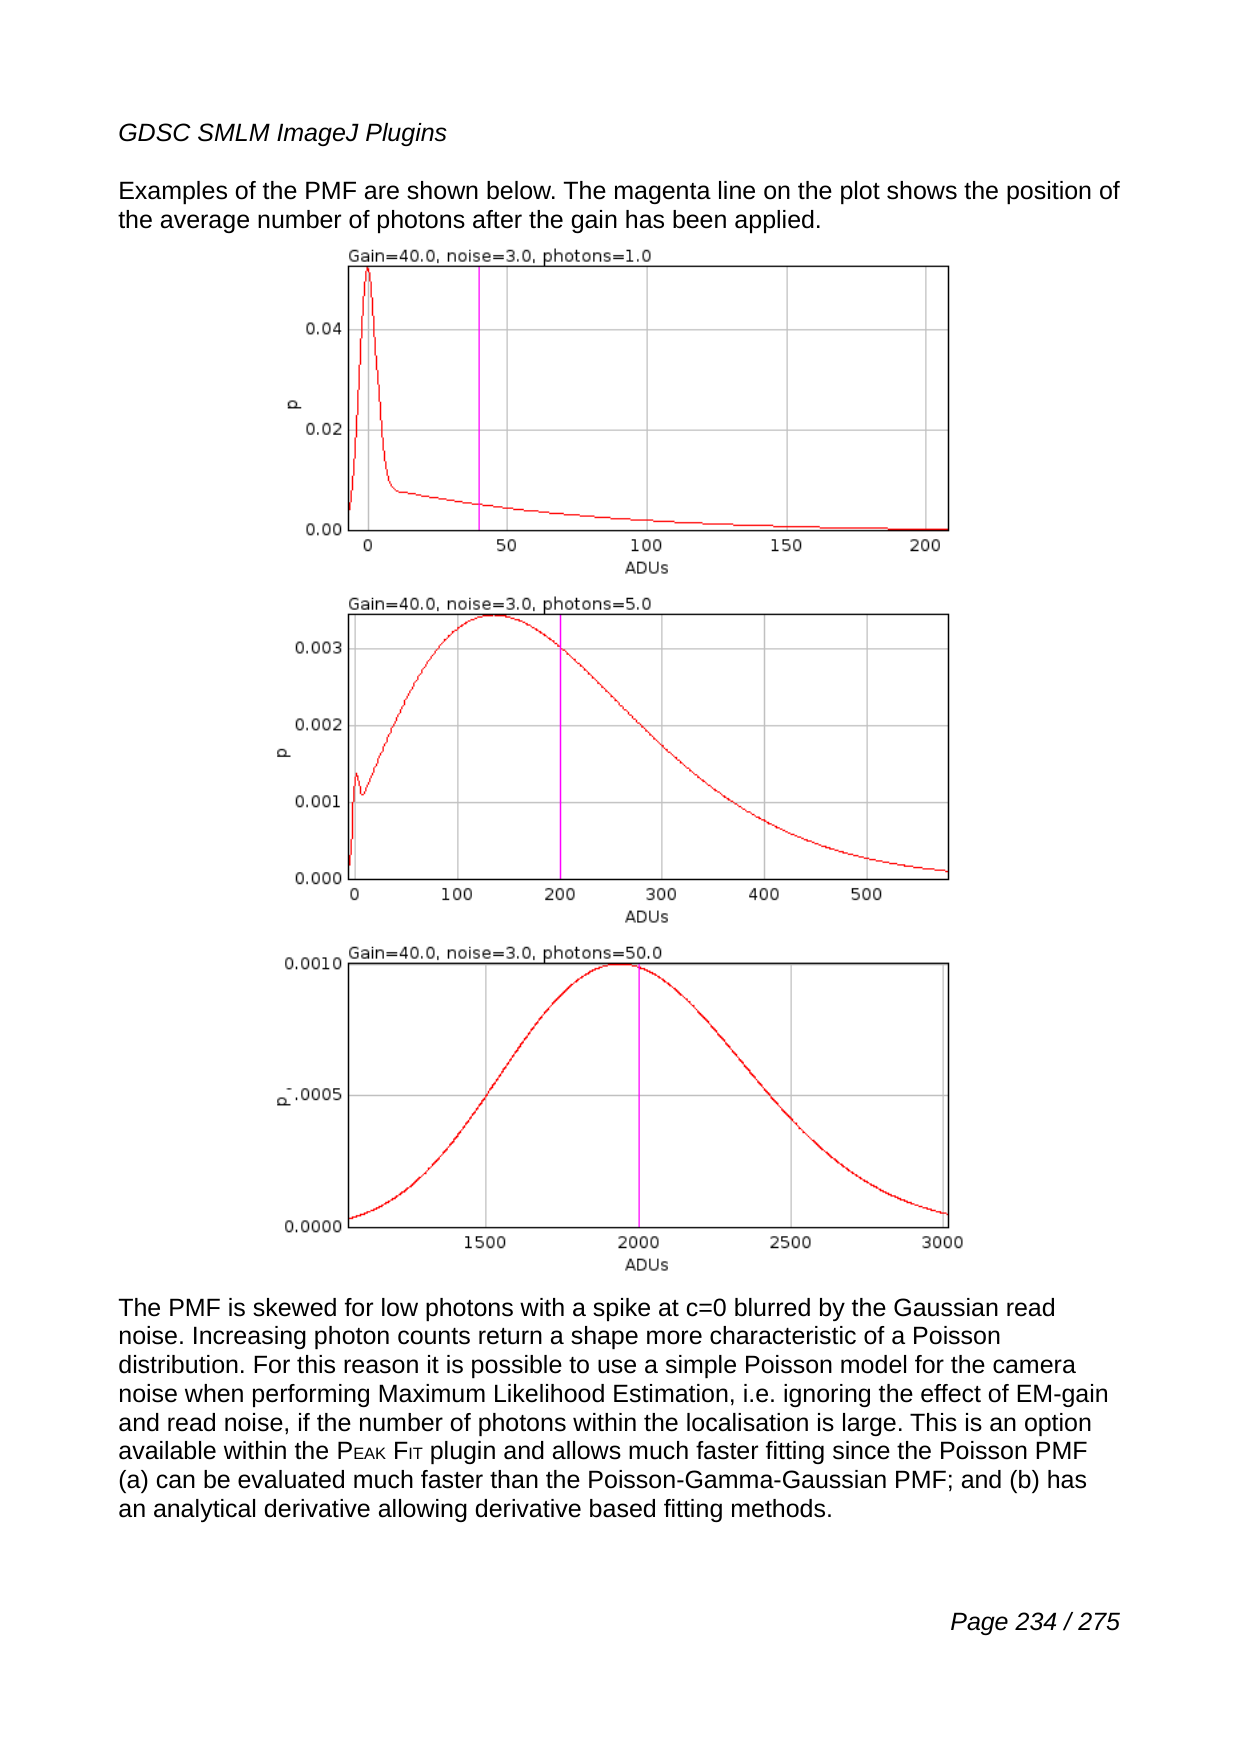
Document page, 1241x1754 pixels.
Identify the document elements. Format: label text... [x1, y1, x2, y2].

text Examples of the PMF are shown below. The magenta line on the plot shows the position of the average number of photons after the gain has been applied. [118, 176, 1122, 234]
picture [268, 595, 972, 932]
text The PMF is skewed for low photons with a spike at c=0 blurred by the Gaussian read noise. Increasing photon counts return a shape more characteristic of a Poisson distribution. For this reason it is possible to use a simple Poisson model for the camera noise when performing Maximum Likelihood Estimation, i.e. ignoring the effect of EM-gain and read noise, if the number of photons within the localisation is large. This is an option available within the Peak Fit plugin and allows much faster fitting since the Poisson PMF (a) can be evaluated much faster than the Poisson-Gamma-Gaussian PMF; and (b) has an analytical derivative allowing derivative based fitting methods. [118, 1292, 1122, 1522]
picture [268, 246, 972, 583]
picture [268, 943, 972, 1280]
